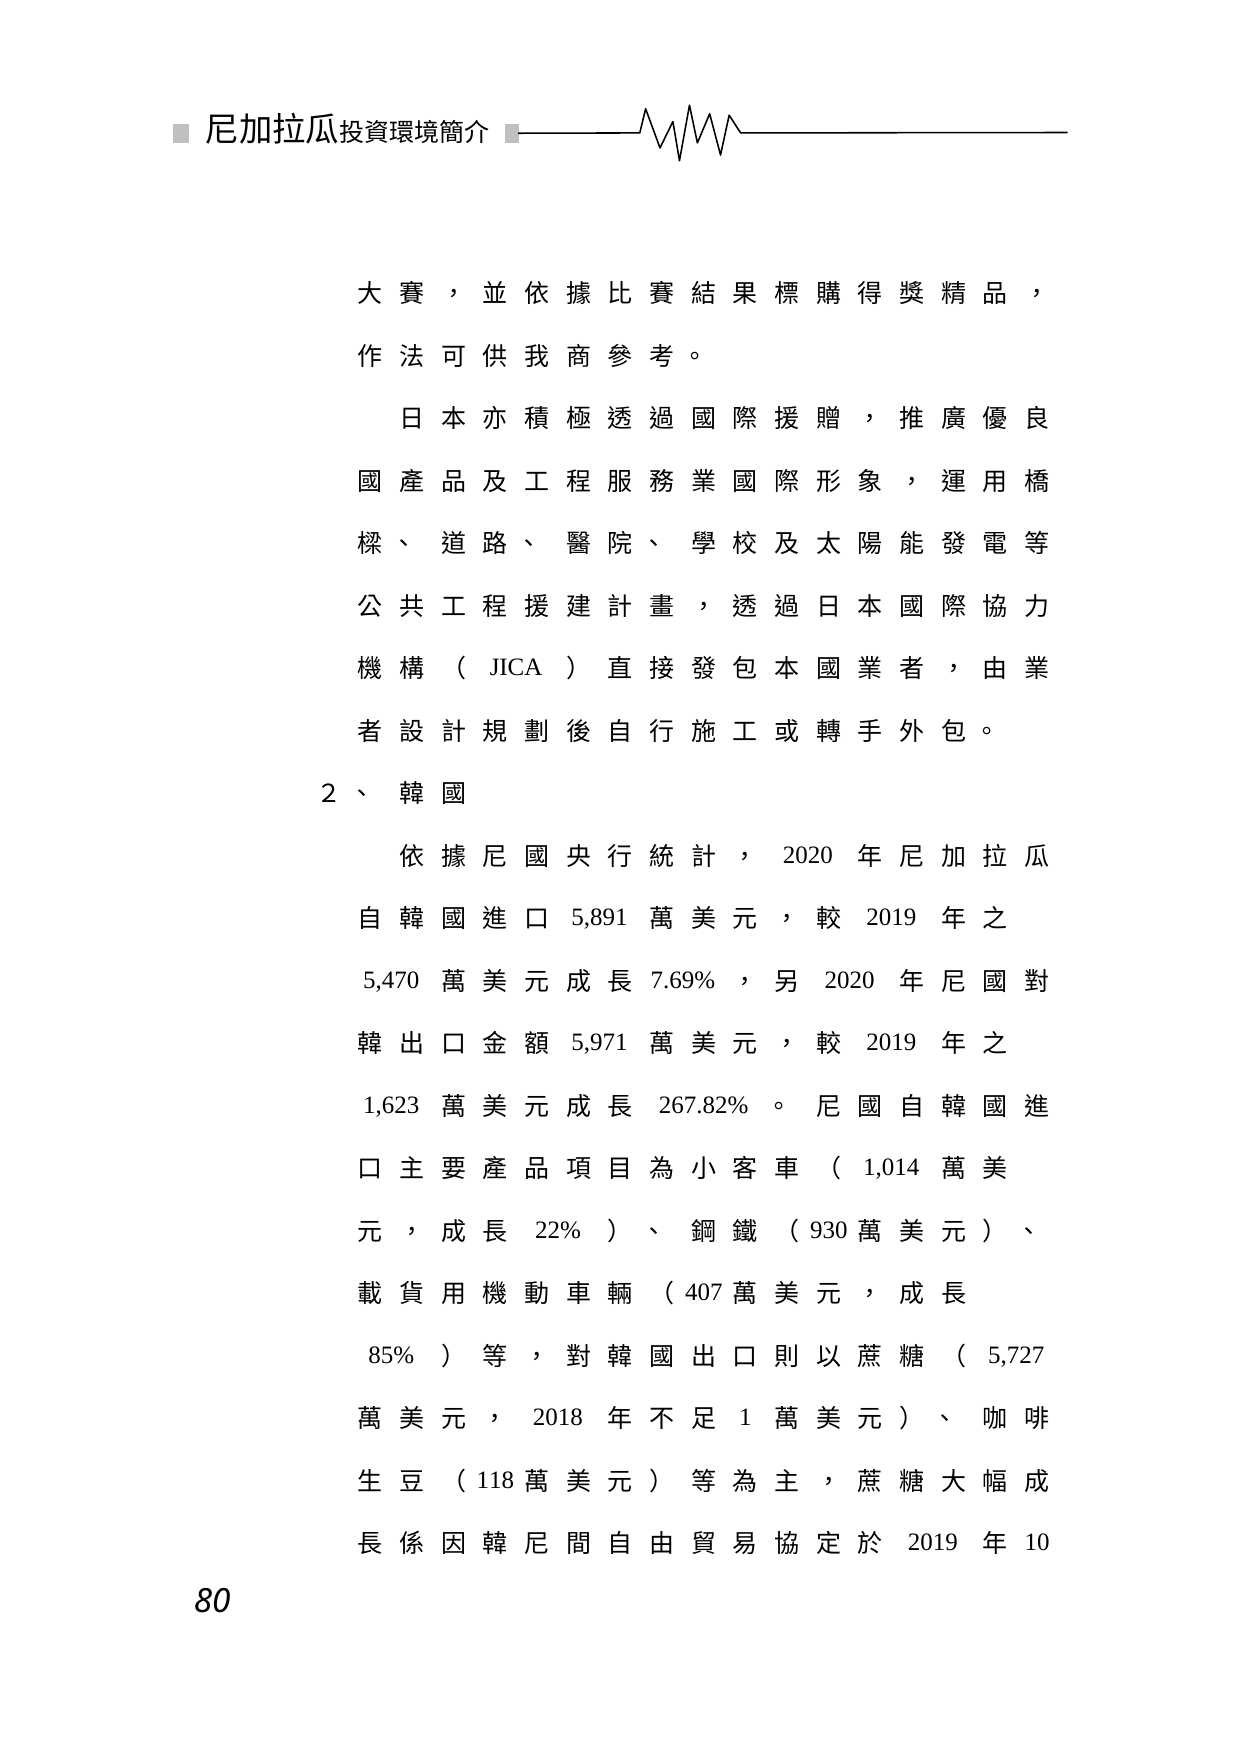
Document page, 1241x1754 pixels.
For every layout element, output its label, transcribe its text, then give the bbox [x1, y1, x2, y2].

text ２、韓國 [281, 750, 1058, 813]
text 日本亦積極透過國際援贈，推廣優良國產品及工程服務業國際形象，運用橋樑、道路、醫院、學校及太陽能發電等公共工程援建計畫，透過日本國際協力機構（JICA）直接發包本國業者，由業者設計規劃後自行施工或轉手外包。 [330, 375, 1058, 750]
text 大賽，並依據比賽結果標購得獎精品，作法可供我商參考。 [330, 250, 1058, 375]
text 依據尼國央行統計，2020年尼加拉瓜自韓國進口5,891萬美元，較2019年之5,470萬美元成長7.69%，另2020年尼國對韓出口金額5,971萬美元，較2019年之1,623萬美元成長267.82%。尼國自韓國進口主要產品項目為小客車（1,014萬美元，成長22%）、鋼鐵（930萬美元）、載貨用機動車輛（407萬美元，成長85%）等，對韓國出口則以蔗糖（5,727萬美元，2018年不足1萬美元）、咖啡生豆（118萬美元）等為主，蔗糖大幅成長係因韓尼間自由貿易協定於2019年10 [330, 813, 1058, 1563]
